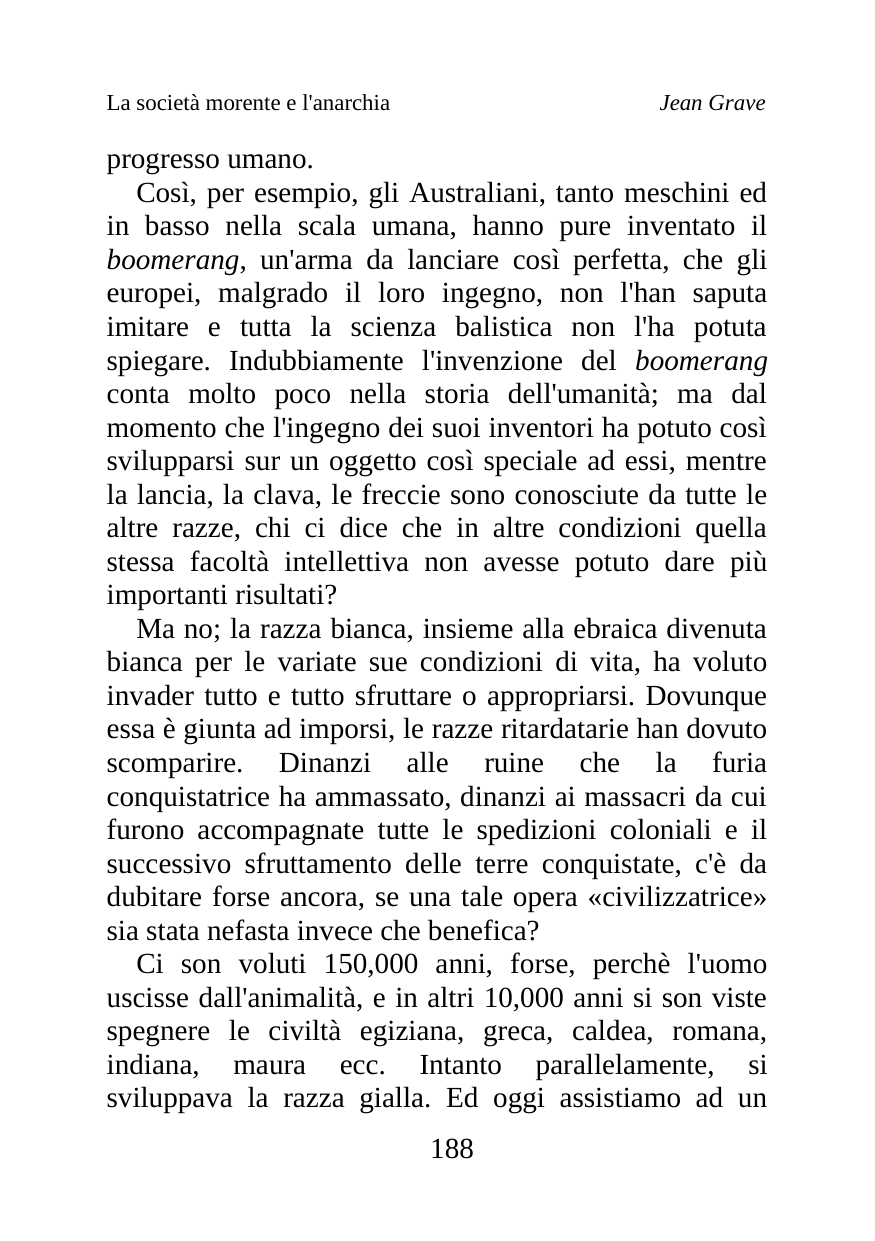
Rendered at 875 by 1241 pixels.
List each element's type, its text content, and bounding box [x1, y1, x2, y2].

text Così, per esempio, gli Australiani, tanto meschini ed in basso nella scala umana, hanno pure inventato il boomerang, un'arma da lanciare così perfetta, che gli europei, malgrado il loro ingegno, non l'han saputa imitare e tutta la scienza balistica non l'ha potuta spiegare. Indubbiamente l'invenzione del boomerang conta molto poco nella storia dell'umanità; ma dal momento che l'ingegno dei suoi inventori ha potuto così svilupparsi sur un oggetto così speciale ad essi, mentre la lancia, la clava, le freccie sono conosciute da tutte le altre razze, chi ci dice che in altre condizioni quella stessa facoltà intellettiva non avesse potuto dare più importanti risultati? [106, 175, 768, 611]
text Ma no; la razza bianca, insieme alla ebraica divenuta bianca per le variate sue condizioni di vita, ha voluto invader tutto e tutto sfruttare o appropriarsi. Dovunque essa è giunta ad imporsi, le razze ritardatarie han dovuto scomparire. Dinanzi alle ruine che la furia conquistatrice ha ammassato, dinanzi ai massacri da cui furono accompagnate tutte le spedizioni coloniali e il successivo sfruttamento delle terre conquistate, c'è da dubitare forse ancora, se una tale opera «civilizzatrice» sia stata nefasta invece che benefica? [106, 611, 768, 946]
text progresso umano. [106, 141, 768, 175]
text Ci son voluti 150,000 anni, forse, perchè l'uomo uscisse dall'animalità, e in altri 10,000 anni si son viste spegnere le civiltà egiziana, greca, caldea, romana, indiana, maura ecc. Intanto parallelamente, si sviluppava la razza gialla. Ed oggi assistiamo ad un [106, 946, 768, 1114]
